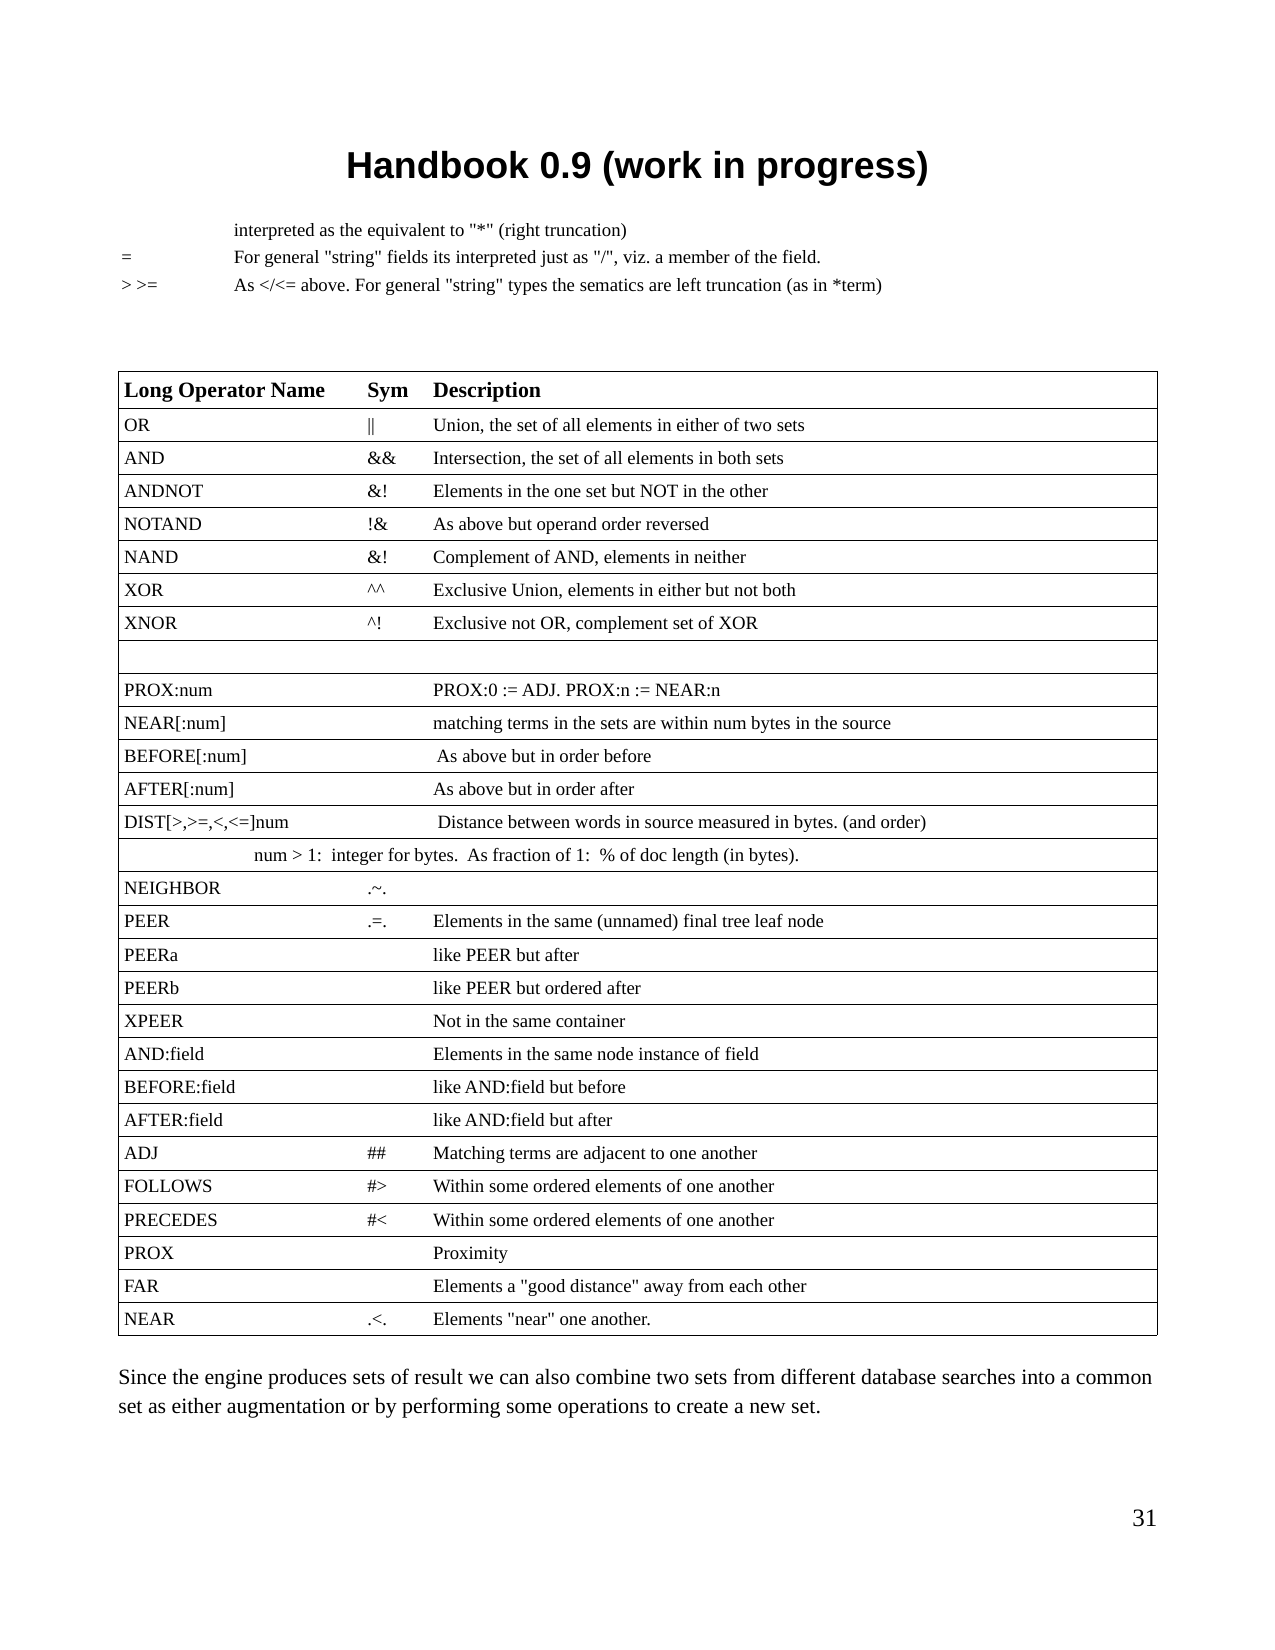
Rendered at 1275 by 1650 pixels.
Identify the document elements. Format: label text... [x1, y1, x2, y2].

table_cell > >= [118, 271, 231, 298]
table_cell Intersection, the set of all elements in both sets [427, 442, 1157, 474]
table_cell NOTAND [119, 508, 361, 540]
table_cell [361, 806, 427, 838]
table_cell NAND [119, 541, 361, 573]
table_cell interpreted as the equivalent to "*" (right truncation) [231, 216, 1157, 243]
table_cell num > 1: integer for bytes. As fraction of 1: % of doc length (in bytes). [119, 839, 936, 871]
table_cell matching terms in the sets are within num bytes in the source [427, 707, 1157, 739]
table_cell BEFORE:field [119, 1071, 361, 1103]
table_cell AND:field [119, 1038, 361, 1070]
table_cell && [361, 442, 427, 474]
table_cell Elements in the one set but NOT in the other [427, 475, 1157, 507]
table_cell Exclusive Union, elements in either but not both [427, 574, 1157, 606]
table_cell Union, the set of all elements in either of two sets [427, 409, 1157, 441]
table_cell Complement of AND, elements in neither [427, 541, 1157, 573]
table_cell As above but in order before [427, 740, 1157, 772]
table_cell XNOR [119, 607, 361, 639]
table_cell Elements "near" one another. [427, 1303, 1157, 1335]
table_cell PROX:num [119, 674, 361, 706]
table_cell PEERb [119, 972, 361, 1004]
table_cell Matching terms are adjacent to one another [427, 1137, 1157, 1169]
table_cell [361, 740, 427, 772]
table_cell [427, 641, 1157, 673]
table_cell PEER [119, 906, 361, 938]
table_cell Not in the same container [427, 1005, 1157, 1037]
table_cell FOLLOWS [119, 1171, 361, 1203]
table_cell [361, 1038, 427, 1070]
table_cell [936, 839, 1157, 871]
table_cell As above but operand order reversed [427, 508, 1157, 540]
table_cell like PEER but ordered after [427, 972, 1157, 1004]
table_cell .<. [361, 1303, 427, 1335]
table_cell [361, 1270, 427, 1302]
table_cell NEAR [119, 1303, 361, 1335]
table_cell [361, 939, 427, 971]
table_cell &! [361, 475, 427, 507]
table_cell #> [361, 1171, 427, 1203]
table_cell .=. [361, 906, 427, 938]
table_cell [361, 707, 427, 739]
table_cell FAR [119, 1270, 361, 1302]
table_cell [361, 1005, 427, 1037]
table_cell NEAR[:num] [119, 707, 361, 739]
table_cell [361, 1104, 427, 1136]
table_cell XOR [119, 574, 361, 606]
table_cell ^! [361, 607, 427, 639]
table_cell Elements a "good distance" away from each other [427, 1270, 1157, 1302]
table_cell [361, 1071, 427, 1103]
table_cell As </<= above. For general "string" types the sematics are left truncation (as in *term) [231, 271, 1157, 298]
table_cell || [361, 409, 427, 441]
table_cell #< [361, 1204, 427, 1236]
table_cell ^^ [361, 574, 427, 606]
table_cell Elements in the same node instance of field [427, 1038, 1157, 1070]
table_cell [361, 1237, 427, 1269]
table_cell [361, 972, 427, 1004]
table_cell As above but in order after [427, 773, 1157, 805]
table_cell Exclusive not OR, complement set of XOR [427, 607, 1157, 639]
text Since the engine produces sets of result we can also combine two sets from different database searches into a common set as either augmentation or by performing some operations to create a new set. [118, 1364, 1157, 1418]
table_cell like PEER but after [427, 939, 1157, 971]
table_cell XPEER [119, 1005, 361, 1037]
table_cell like AND:field but after [427, 1104, 1157, 1136]
table_header Sym [361, 372, 427, 408]
table_cell [427, 872, 1157, 904]
table_cell &! [361, 541, 427, 573]
table_cell [361, 674, 427, 706]
table_cell like AND:field but before [427, 1071, 1157, 1103]
table_cell NEIGHBOR [119, 872, 361, 904]
table_cell = [118, 243, 231, 271]
table_cell ANDNOT [119, 475, 361, 507]
table_cell [361, 773, 427, 805]
table_cell .~. [361, 872, 427, 904]
table_header Description [427, 372, 1157, 408]
table_cell PROX [119, 1237, 361, 1269]
table_cell PRECEDES [119, 1204, 361, 1236]
table_header Long Operator Name [119, 372, 361, 408]
table_cell For general "string" fields its interpreted just as "/", viz. a member of the field. [231, 243, 1157, 271]
table_cell Elements in the same (unnamed) final tree leaf node [427, 906, 1157, 938]
table_cell OR [119, 409, 361, 441]
table_cell PEERa [119, 939, 361, 971]
table_cell [119, 641, 361, 673]
table_cell Within some ordered elements of one another [427, 1171, 1157, 1203]
table_cell Proximity [427, 1237, 1157, 1269]
table_cell [118, 216, 231, 243]
table_cell Distance between words in source measured in bytes. (and order) [427, 806, 1157, 838]
table_cell Within some ordered elements of one another [427, 1204, 1157, 1236]
table_cell BEFORE[:num] [119, 740, 361, 772]
table_cell ## [361, 1137, 427, 1169]
table_cell ADJ [119, 1137, 361, 1169]
table_cell DIST[>,>=,<,<=]num [119, 806, 361, 838]
table_cell PROX:0 := ADJ. PROX:n := NEAR:n [427, 674, 1157, 706]
table_cell AFTER[:num] [119, 773, 361, 805]
table_cell [361, 641, 427, 673]
table_cell AND [119, 442, 361, 474]
table_cell AFTER:field [119, 1104, 361, 1136]
table_cell !& [361, 508, 427, 540]
